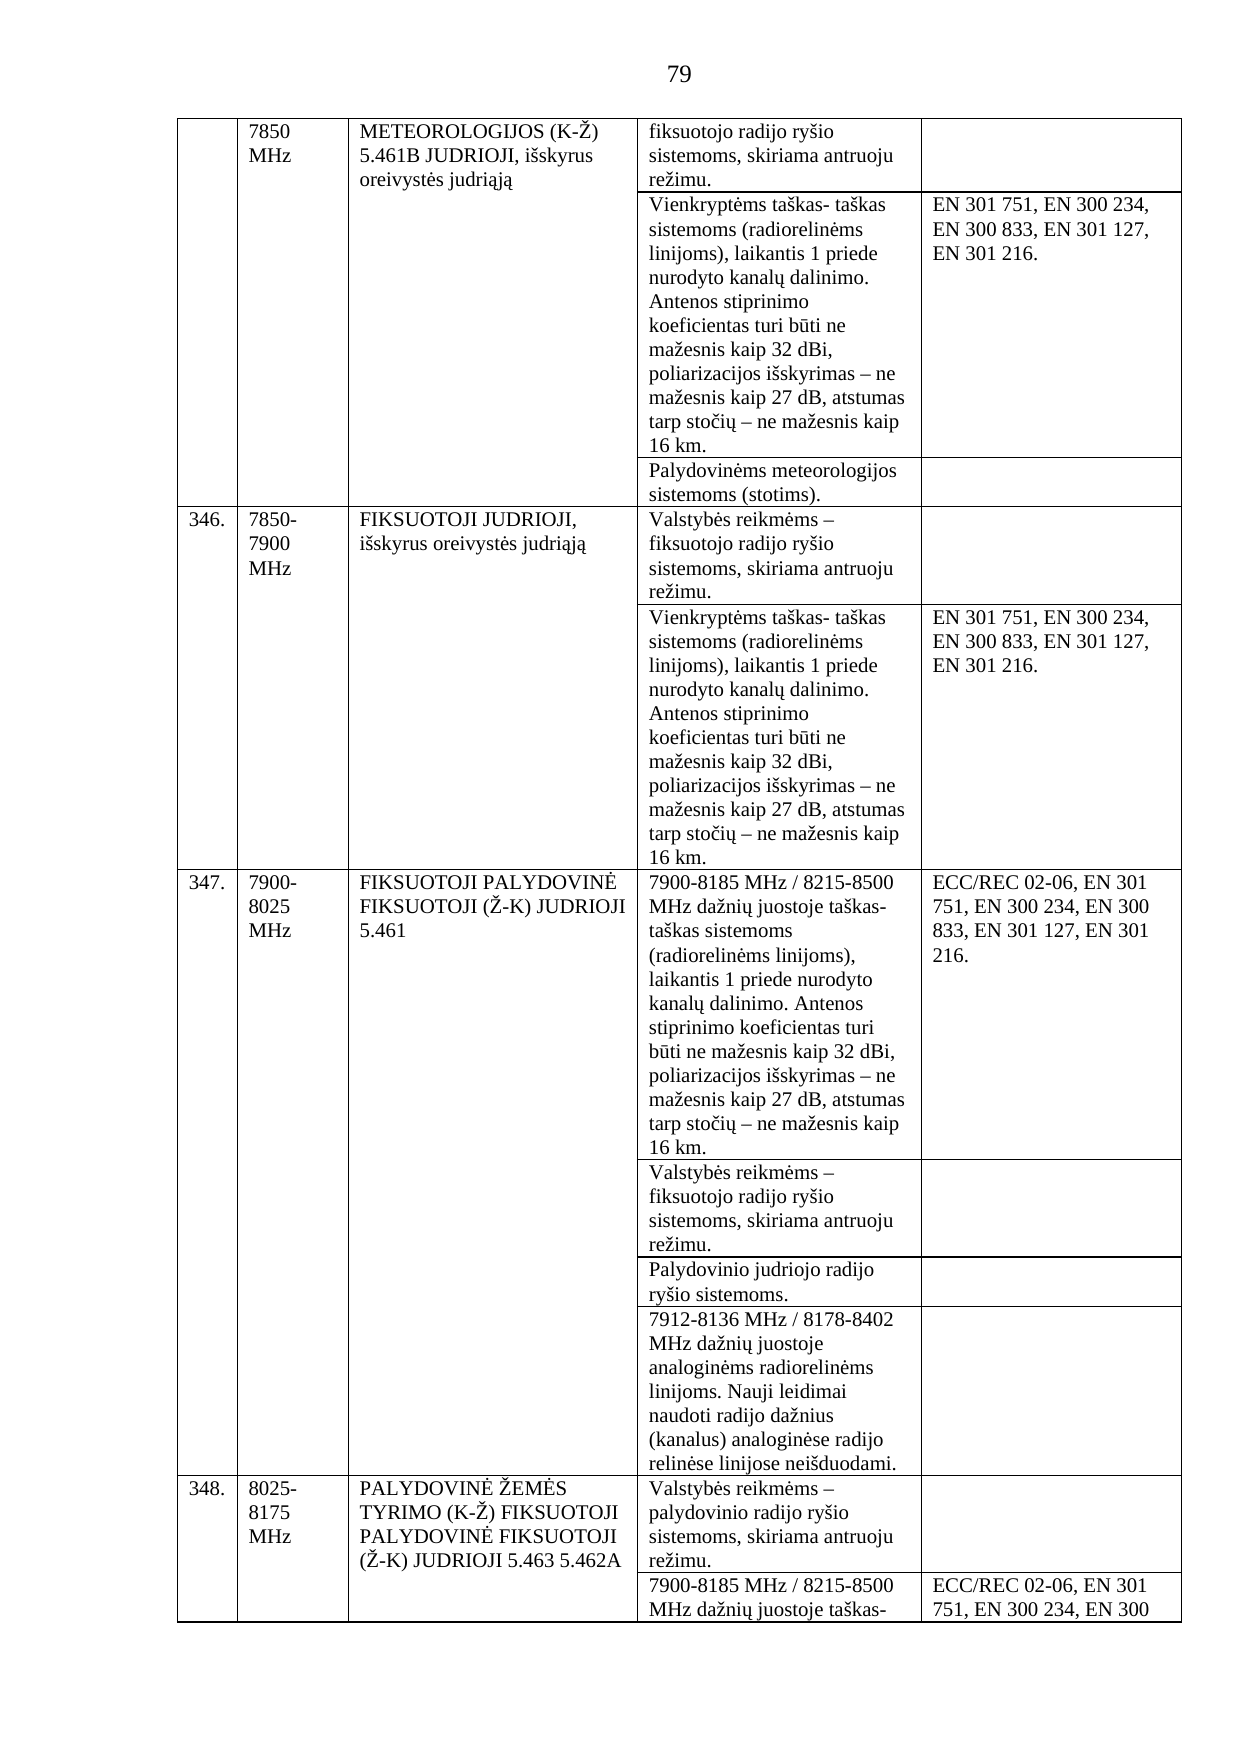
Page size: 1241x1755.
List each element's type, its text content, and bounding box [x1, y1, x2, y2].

table_cell [922, 119, 1181, 191]
table_cell [922, 1258, 1181, 1306]
table_cell ECC/REC 02-06, EN 301 751, EN 300 234, EN 300 833, EN 301 127, EN 301 216. [922, 870, 1181, 1159]
table_cell Valstybės reikmėms – fiksuotojo radijo ryšio sistemoms, skiriama antruoju režimu. [638, 1160, 921, 1256]
table_cell FIKSUOTOJI PALYDOVINĖ FIKSUOTOJI (Ž-K) JUDRIOJI 5.461 [349, 870, 637, 1475]
table_cell [922, 1307, 1181, 1475]
table_cell 7900-8185 MHz / 8215-8500 MHz dažnių juostoje taškas- [638, 1573, 921, 1621]
table_cell METEOROLOGIJOS (K-Ž) 5.461B JUDRIOJI, išskyrus oreivystės judriąją [349, 119, 637, 506]
table_cell Palydovinėms meteorologijos sistemoms (stotims). [638, 458, 921, 506]
table_cell Valstybės reikmėms – fiksuotojo radijo ryšio sistemoms, skiriama antruoju režimu. [638, 507, 921, 603]
table_cell 7850-7900 MHz [238, 507, 348, 869]
table_cell 347. [178, 870, 237, 1475]
table_cell EN 301 751, EN 300 234, EN 300 833, EN 301 127, EN 301 216. [922, 193, 1181, 457]
table_cell 8025-8175 MHz [238, 1476, 348, 1621]
table_cell Vienkryptėms taškas- taškas sistemoms (radiorelinėms linijoms), laikantis 1 priede nurodyto kanalų dalinimo. Antenos stiprinimo koeficientas turi būti ne mažesnis kaip 32 dBi, poliarizacijos išskyrimas – ne mažesnis kaip 27 dB, atstumas tarp stočių – ne mažesnis kaip 16 km. [638, 193, 921, 457]
table_cell ECC/REC 02-06, EN 301 751, EN 300 234, EN 300 [922, 1573, 1181, 1621]
table_cell fiksuotojo radijo ryšio sistemoms, skiriama antruoju režimu. [638, 119, 921, 191]
table_cell Palydovinio judriojo radijo ryšio sistemoms. [638, 1258, 921, 1306]
table_cell 7912-8136 MHz / 8178-8402 MHz dažnių juostoje analoginėms radiorelinėms linijoms. Nauji leidimai naudoti radijo dažnius (kanalus) analoginėse radijo relinėse linijose neišduodami. [638, 1307, 921, 1475]
table_cell FIKSUOTOJI JUDRIOJI, išskyrus oreivystės judriąją [349, 507, 637, 869]
table_cell 346. [178, 507, 237, 869]
table_cell [922, 507, 1181, 603]
table_cell [922, 458, 1181, 506]
table_cell Vienkryptėms taškas- taškas sistemoms (radiorelinėms linijoms), laikantis 1 priede nurodyto kanalų dalinimo. Antenos stiprinimo koeficientas turi būti ne mažesnis kaip 32 dBi, poliarizacijos išskyrimas – ne mažesnis kaip 27 dB, atstumas tarp stočių – ne mažesnis kaip 16 km. [638, 605, 921, 869]
table_cell PALYDOVINĖ ŽEMĖS TYRIMO (K-Ž) FIKSUOTOJI PALYDOVINĖ FIKSUOTOJI (Ž-K) JUDRIOJI 5.463 5.462A [349, 1476, 637, 1621]
table_cell EN 301 751, EN 300 234, EN 300 833, EN 301 127, EN 301 216. [922, 605, 1181, 869]
table_cell 7900-8185 MHz / 8215-8500 MHz dažnių juostoje taškas- taškas sistemoms (radiorelinėms linijoms), laikantis 1 priede nurodyto kanalų dalinimo. Antenos stiprinimo koeficientas turi būti ne mažesnis kaip 32 dBi, poliarizacijos išskyrimas – ne mažesnis kaip 27 dB, atstumas tarp stočių – ne mažesnis kaip 16 km. [638, 870, 921, 1159]
table_cell [922, 1476, 1181, 1572]
table_cell [178, 119, 237, 506]
table_cell Valstybės reikmėms – palydovinio radijo ryšio sistemoms, skiriama antruoju režimu. [638, 1476, 921, 1572]
table_cell 7850 MHz [238, 119, 348, 506]
table_cell 348. [178, 1476, 237, 1621]
table_cell 7900-8025 MHz [238, 870, 348, 1475]
table_cell [922, 1160, 1181, 1256]
